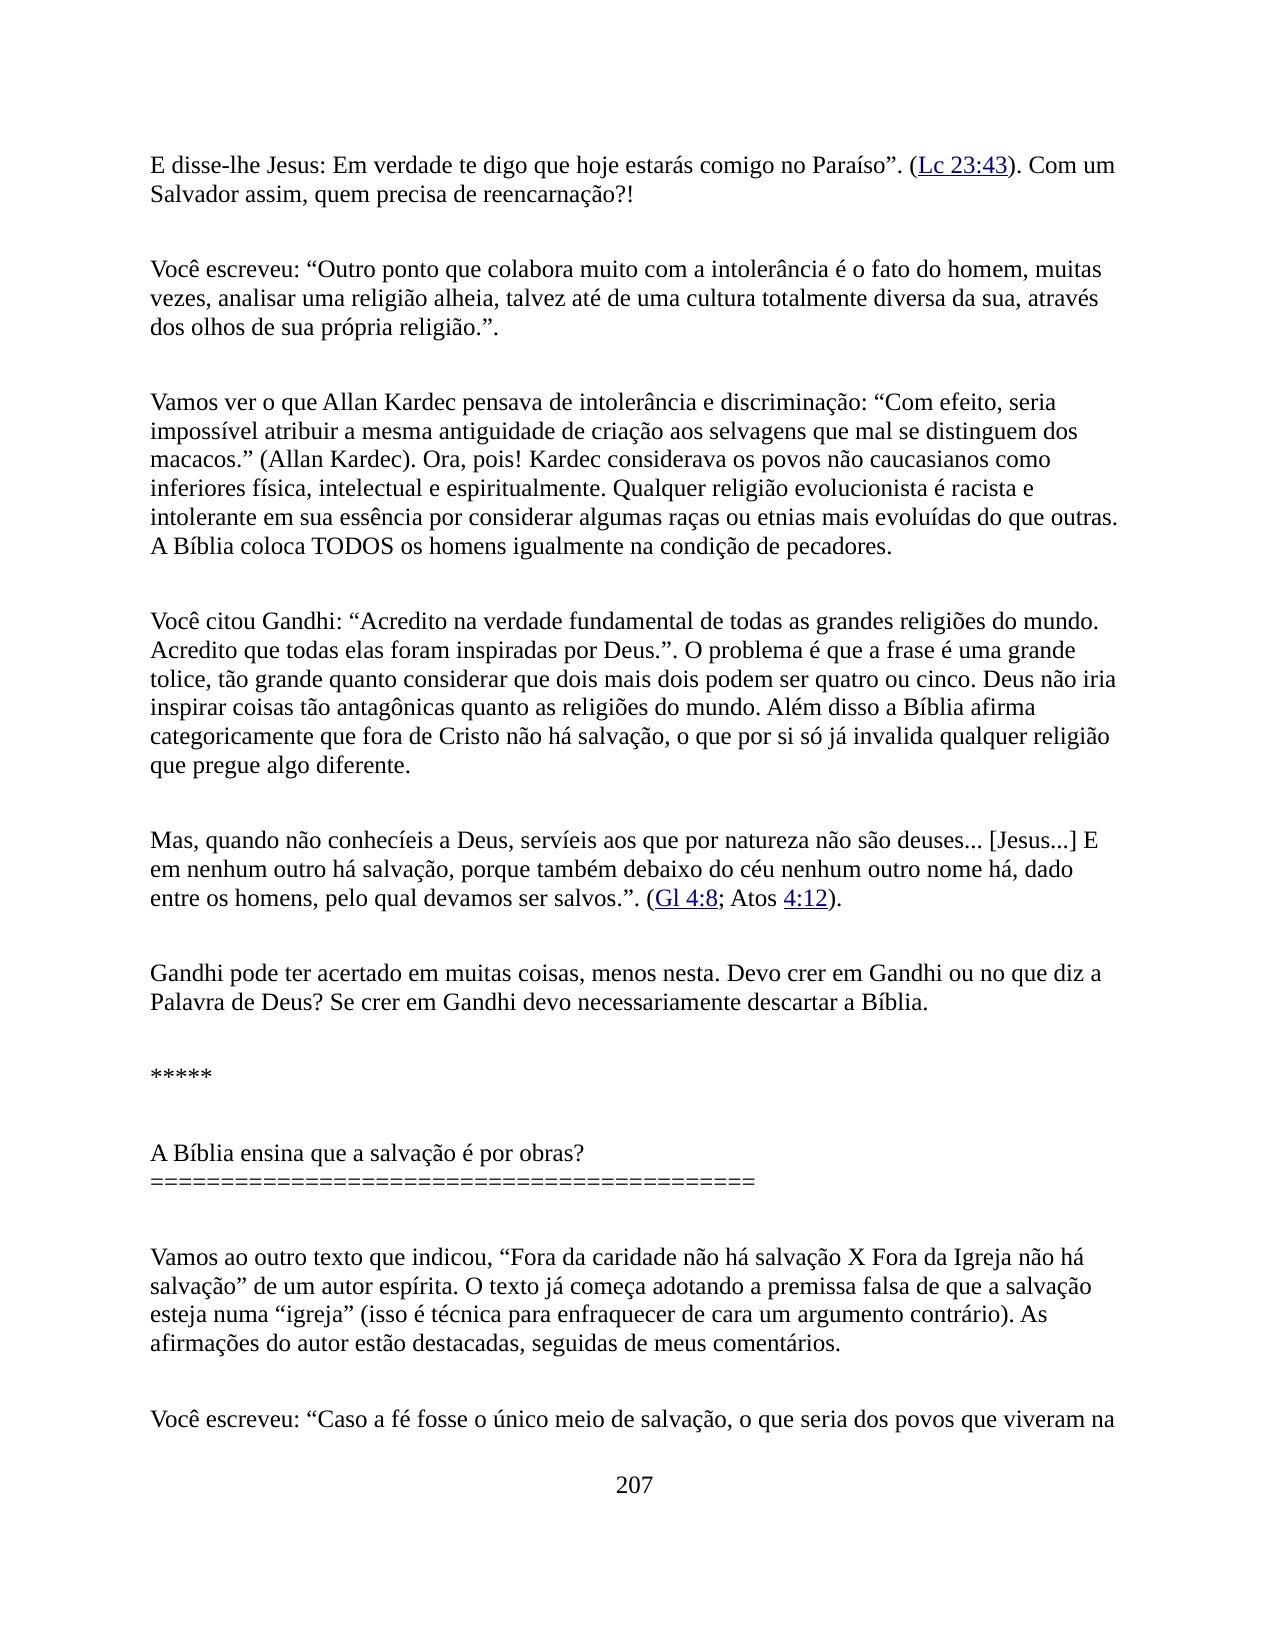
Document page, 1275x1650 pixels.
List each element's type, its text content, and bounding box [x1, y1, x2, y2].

text Mas, quando não conhecíeis a Deus, servíeis aos que por natureza não são deuses... [Jesus...] E em nenhum outro há salvação, porque também debaixo do céu nenhum outro nome há, dado entre os homens, pelo qual devamos ser salvos.”. (Gl 4:8; Atos 4:12). [150, 797, 1125, 912]
text ***** [150, 1034, 1125, 1091]
text A Bíblia ensina que a salvação é por obras? =========================================== [150, 1109, 1125, 1195]
text Você escreveu: “Caso a fé fosse o único meio de salvação, o que seria dos povos que viveram na [150, 1375, 1125, 1432]
text E disse-lhe Jesus: Em verdade te digo que hoje estarás comigo no Paraíso”. (Lc 23:43). Com um Salvador assim, quem precisa de reencarnação?! [150, 150, 1125, 207]
text Você escreveu: “Outro ponto que colabora muito com a intolerância é o fato do homem, muitas vezes, analisar uma religião alheia, talvez até de uma cultura totalmente diversa da sua, através dos olhos de sua própria religião.”. [150, 225, 1125, 340]
text Vamos ver o que Allan Kardec pensava de intolerância e discriminação: “Com efeito, seria impossível atribuir a mesma antiguidade de criação aos selvagens que mal se distinguem dos macacos.” (Allan Kardec). Ora, pois! Kardec considerava os povos não caucasianos como inferiores física, intelectual e espiritualmente. Qualquer religião evolucionista é racista e intolerante em sua essência por considerar algumas raças ou etnias mais evoluídas do que outras. A Bíblia coloca TODOS os homens igualmente na condição de pecadores. [150, 358, 1125, 559]
text Vamos ao outro texto que indicou, “Fora da caridade não há salvação X Fora da Igreja não há salvação” de um autor espírita. O texto já começa adotando a premissa falsa de que a salvação esteja numa “igreja” (isso é técnica para enfraquecer de cara um argumento contrário). As afirmações do autor estão destacadas, seguidas de meus comentários. [150, 1213, 1125, 1357]
text Gandhi pode ter acertado em muitas coisas, menos nesta. Devo crer em Gandhi ou no que diz a Palavra de Deus? Se crer em Gandhi devo necessariamente descartar a Bíblia. [150, 929, 1125, 1016]
text Você citou Gandhi: “Acredito na verdade fundamental de todas as grandes religiões do mundo. Acredito que todas elas foram inspiradas por Deus.”. O problema é que a frase é uma grande tolice, tão grande quanto considerar que dois mais dois podem ser quatro ou cinco. Deus não iria inspirar coisas tão antagônicas quanto as religiões do mundo. Além disso a Bíblia afirma categoricamente que fora de Cristo não há salvação, o que por si só já invalida qualquer religião que pregue algo diferente. [150, 577, 1125, 779]
